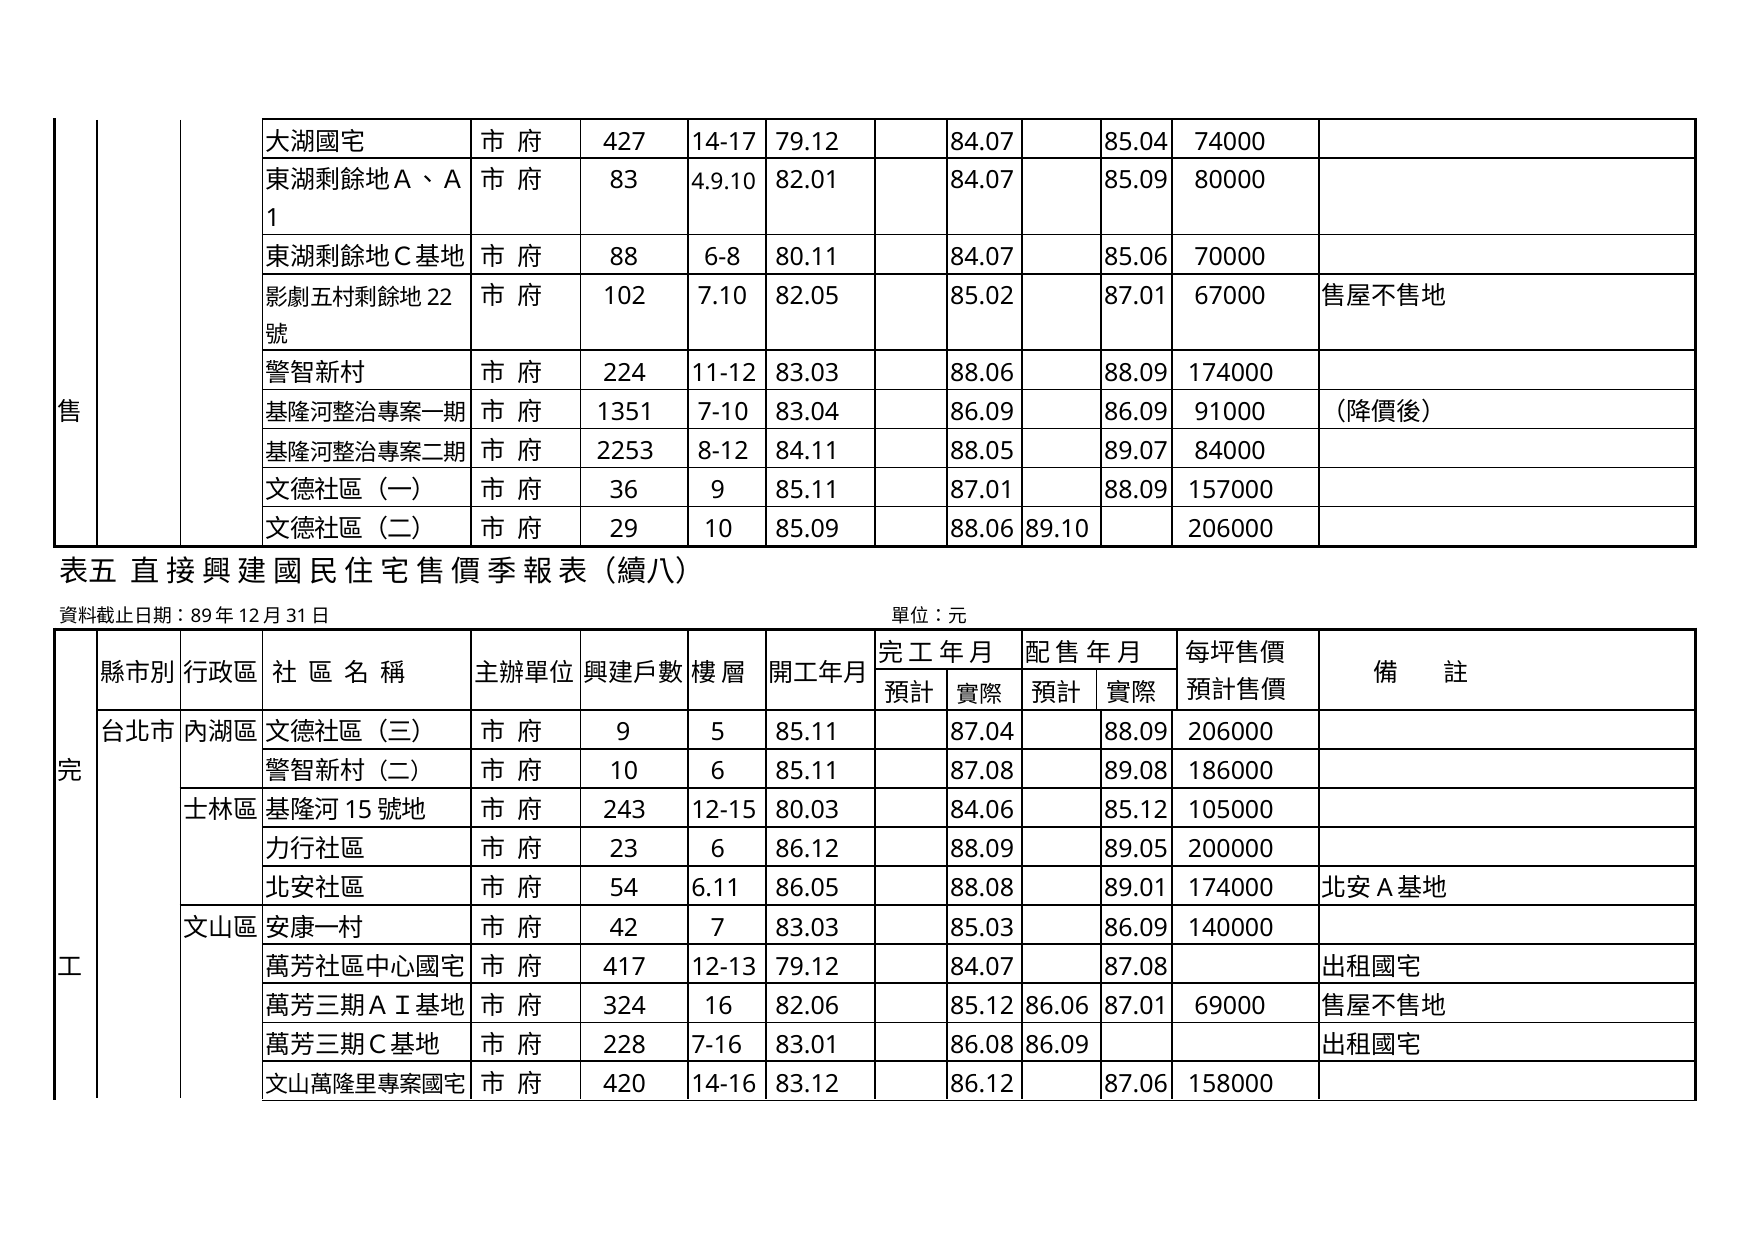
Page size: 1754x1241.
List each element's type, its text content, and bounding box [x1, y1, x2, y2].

table_cell 85.06 [1102, 235, 1171, 273]
table_cell 82.06 [767, 984, 874, 1021]
table_cell 80.03 [767, 789, 874, 826]
table_cell 預計 [876, 670, 946, 709]
table_cell 6 [689, 828, 765, 865]
table_cell 市 府 [472, 468, 580, 506]
table_cell [1023, 429, 1100, 467]
table_cell [1320, 906, 1694, 943]
table_cell [1023, 468, 1100, 506]
table_cell [180, 1060, 262, 1099]
table_cell [876, 711, 946, 748]
table_cell 警智新村 [263, 351, 470, 388]
table_cell 83.04 [767, 390, 874, 427]
table_cell 86.12 [767, 828, 874, 865]
table_cell 7.10 [689, 275, 765, 349]
table_header 配 售 年 月 [1023, 631, 1176, 668]
table_cell 87.06 [1102, 1062, 1171, 1099]
table_cell [1023, 789, 1100, 826]
table_cell [98, 428, 180, 467]
table_cell 萬芳三期ＡＩ基地 [263, 984, 470, 1021]
table_cell [97, 118, 180, 157]
table_cell [1320, 468, 1694, 506]
table_cell 力行社區 [263, 828, 470, 865]
table_cell [1023, 159, 1100, 234]
table_cell 文山區 [181, 906, 262, 943]
table_cell 預計 [1023, 670, 1096, 709]
table_cell [181, 273, 262, 349]
table_cell 市 府 [472, 507, 580, 545]
table_cell 88.09 [1102, 711, 1171, 748]
table_cell [98, 467, 180, 506]
table_cell [98, 273, 180, 349]
table_cell [876, 429, 946, 467]
table_cell 84.06 [948, 789, 1021, 826]
table_cell 88.05 [948, 429, 1021, 467]
table_cell [876, 159, 946, 234]
table_cell [56, 982, 96, 1021]
table_cell 85.12 [948, 984, 1021, 1021]
table_cell 200000 [1173, 828, 1318, 865]
table_cell 42 [581, 906, 687, 943]
table_cell 420 [581, 1062, 687, 1099]
table_cell 174000 [1173, 867, 1318, 904]
table_cell 206000 [1173, 711, 1318, 748]
table_cell 售 [56, 389, 96, 427]
table_cell 10 [581, 750, 687, 787]
text 資料截止日期：89年12月31日 單位：元 [59, 590, 1695, 628]
table_cell 文山萬隆里專案國宅 [263, 1062, 470, 1099]
table_cell [56, 234, 96, 273]
table_cell 87.01 [948, 468, 1021, 506]
table_cell 9 [689, 468, 765, 506]
table_cell 91000 [1173, 390, 1318, 427]
table_cell 85.09 [767, 507, 874, 545]
table_header 樓 層 [689, 631, 765, 709]
table_cell 基隆河15號地 [263, 789, 470, 826]
table_cell 6-8 [689, 235, 765, 273]
table_cell [876, 390, 946, 427]
table_cell [98, 389, 180, 427]
table_cell 東湖剩餘地Ｃ基地 [263, 235, 470, 273]
table_cell 86.09 [1023, 1023, 1100, 1060]
table_cell 86.08 [948, 1023, 1021, 1060]
table_cell [876, 828, 946, 865]
table_cell 84.07 [948, 159, 1021, 234]
table_cell [56, 668, 96, 709]
table_cell [98, 234, 180, 273]
table_cell [1320, 507, 1694, 545]
table_cell 102 [581, 275, 687, 349]
table_cell [98, 865, 180, 904]
table_cell 5 [689, 711, 765, 748]
table_cell 市 府 [472, 984, 580, 1021]
table_cell [876, 945, 946, 982]
table_cell 29 [581, 507, 687, 545]
table_cell 88.06 [948, 507, 1021, 545]
table_cell 2253 [581, 429, 687, 467]
table_cell 186000 [1173, 750, 1318, 787]
table_header 行政區 [181, 631, 262, 709]
table_cell [181, 428, 262, 467]
table_cell 23 [581, 828, 687, 865]
table_cell 市 府 [472, 945, 580, 982]
table_cell 89.01 [1102, 867, 1171, 904]
table_cell [56, 1021, 96, 1060]
table_cell [1320, 750, 1694, 787]
table_cell 市 府 [472, 1023, 580, 1060]
table_cell [56, 506, 96, 545]
table_cell 85.11 [767, 468, 874, 506]
table_cell [98, 982, 180, 1021]
table_cell 6.11 [689, 867, 765, 904]
table_cell 市 府 [472, 867, 580, 904]
table_cell [876, 1062, 946, 1099]
table_header 完 工 年 月 [876, 631, 1021, 668]
table_cell [1023, 750, 1100, 787]
table_cell 157000 [1173, 468, 1318, 506]
table_cell 市 府 [472, 750, 580, 787]
table_cell 85.09 [1102, 159, 1171, 234]
table_cell [1023, 120, 1100, 157]
table_cell 79.12 [767, 120, 874, 157]
table_cell [1102, 507, 1171, 545]
table_cell 80.11 [767, 235, 874, 273]
table_cell 105000 [1173, 789, 1318, 826]
table_cell 市 府 [472, 120, 580, 157]
table_cell [876, 235, 946, 273]
table_cell 6 [689, 750, 765, 787]
table_cell 89.10 [1023, 507, 1100, 545]
table_cell 文德社區（一） [263, 468, 470, 506]
table_cell [876, 1023, 946, 1060]
table_cell [181, 826, 262, 865]
table_cell 87.08 [1102, 945, 1171, 982]
table_cell [876, 906, 946, 943]
table_cell 84.07 [948, 945, 1021, 982]
table_cell 87.01 [1102, 275, 1171, 349]
table_cell 84.07 [948, 120, 1021, 157]
table_cell [56, 349, 96, 388]
table_cell 14-17 [689, 120, 765, 157]
table_cell 427 [581, 120, 687, 157]
table_header 每坪售價 預計售價 [1178, 631, 1318, 709]
table_cell 88.09 [1102, 351, 1171, 388]
table_cell 7-10 [689, 390, 765, 427]
table_cell [98, 1021, 180, 1060]
table_cell 87.08 [948, 750, 1021, 787]
table_cell 88.09 [948, 828, 1021, 865]
table_cell 70000 [1173, 235, 1318, 273]
table_cell [1320, 429, 1694, 467]
table_cell [181, 1021, 262, 1060]
table_cell 86.09 [1102, 906, 1171, 943]
table_cell [876, 275, 946, 349]
table_cell [876, 120, 946, 157]
table_cell 85.03 [948, 906, 1021, 943]
table_cell 84.11 [767, 429, 874, 467]
table_cell 市 府 [472, 711, 580, 748]
table_cell [1320, 711, 1694, 748]
table_cell [56, 709, 96, 748]
table_cell 89.05 [1102, 828, 1171, 865]
table_cell （降價後） [1320, 390, 1694, 427]
table_cell [56, 1060, 97, 1099]
table_cell 243 [581, 789, 687, 826]
table_cell 86.09 [948, 390, 1021, 427]
table_cell 83.12 [767, 1062, 874, 1099]
table_cell [181, 865, 262, 904]
table_cell [1320, 120, 1694, 157]
table_cell [876, 789, 946, 826]
table_cell 實際 [1097, 670, 1176, 709]
table_cell 8-12 [689, 429, 765, 467]
table_cell 417 [581, 945, 687, 982]
table_cell 86.12 [948, 1062, 1021, 1099]
table_cell [1023, 275, 1100, 349]
table_cell 83.03 [767, 351, 874, 388]
table_cell 北安社區 [263, 867, 470, 904]
table_cell 324 [581, 984, 687, 1021]
table_cell 警智新村（二） [263, 750, 470, 787]
table_cell [1023, 1062, 1100, 1099]
table_cell 市 府 [472, 429, 580, 467]
table_cell [181, 389, 262, 427]
table_cell [56, 467, 96, 506]
table_cell [1320, 828, 1694, 865]
table_cell [876, 468, 946, 506]
table_cell 69000 [1173, 984, 1318, 1021]
table_cell 東湖剩餘地Ａ、Ａ1 [263, 159, 470, 234]
table_cell [98, 506, 180, 545]
table_header 縣市別 [98, 631, 180, 709]
table_cell 67000 [1173, 275, 1318, 349]
table_cell [1023, 351, 1100, 388]
table_cell [56, 157, 96, 234]
table_cell [1023, 867, 1100, 904]
table_cell [98, 943, 180, 982]
table_cell 80000 [1173, 159, 1318, 234]
table_cell 實際 [948, 670, 1021, 709]
table_cell 基隆河整治專案二期 [263, 429, 470, 467]
table_cell [1173, 945, 1318, 982]
table_cell [876, 984, 946, 1021]
table_cell [1023, 906, 1100, 943]
table_cell 12-13 [689, 945, 765, 982]
table_cell 140000 [1173, 906, 1318, 943]
table_cell 9 [581, 711, 687, 748]
table_cell 87.04 [948, 711, 1021, 748]
table_cell 84000 [1173, 429, 1318, 467]
table_cell 市 府 [472, 906, 580, 943]
table_cell 224 [581, 351, 687, 388]
table_cell 86.06 [1023, 984, 1100, 1021]
table_cell [1023, 828, 1100, 865]
table_cell [181, 349, 262, 388]
table_cell 74000 [1173, 120, 1318, 157]
table_cell [98, 349, 180, 388]
table_cell [56, 787, 96, 826]
table_cell 88.08 [948, 867, 1021, 904]
table_cell 4.9.10 [689, 159, 765, 234]
table_cell 174000 [1173, 351, 1318, 388]
table_cell 市 府 [472, 390, 580, 427]
table_cell [181, 467, 262, 506]
table_cell 台北市 [98, 711, 180, 748]
table_cell [1023, 390, 1100, 427]
table_cell 文德社區（二） [263, 507, 470, 545]
table_cell 市 府 [472, 235, 580, 273]
table_cell [181, 506, 262, 545]
table_cell [1023, 235, 1100, 273]
table_cell [98, 748, 180, 787]
table_cell 86.05 [767, 867, 874, 904]
table_cell [1023, 711, 1100, 748]
table_cell 88.06 [948, 351, 1021, 388]
table_cell 87.01 [1102, 984, 1171, 1021]
table_cell 82.05 [767, 275, 874, 349]
table_cell 大湖國宅 [263, 120, 470, 157]
table_cell [876, 750, 946, 787]
table_cell 基隆河整治專案一期 [263, 390, 470, 427]
table_header 備 註 [1320, 631, 1694, 709]
table_cell [180, 118, 262, 157]
table_cell [1320, 1062, 1694, 1099]
table_cell 7-16 [689, 1023, 765, 1060]
table_cell [181, 748, 262, 787]
table_cell 出租國宅 [1320, 1023, 1694, 1060]
table_cell 市 府 [472, 1062, 580, 1099]
table_cell 89.08 [1102, 750, 1171, 787]
table_cell 88 [581, 235, 687, 273]
table_cell 158000 [1173, 1062, 1318, 1099]
table_cell [1320, 789, 1694, 826]
table_cell 85.12 [1102, 789, 1171, 826]
table_header 開工年月 [767, 631, 874, 709]
text 表五 直 接 興 建 國 民 住 宅 售 價 季 報 表（續八） [59, 548, 1695, 590]
table_header [56, 631, 96, 668]
table_cell [181, 157, 262, 234]
table_cell [1102, 1023, 1171, 1060]
table_cell 影劇五村剩餘地22號 [263, 275, 470, 349]
table_cell 文德社區（三） [263, 711, 470, 748]
table_cell 85.02 [948, 275, 1021, 349]
table_cell 88.09 [1102, 468, 1171, 506]
table_cell [56, 904, 96, 943]
table_cell [876, 507, 946, 545]
table_cell 206000 [1173, 507, 1318, 545]
table_cell [1023, 945, 1100, 982]
table_cell 士林區 [181, 789, 262, 826]
table_cell 36 [581, 468, 687, 506]
table_cell [98, 904, 180, 943]
table_cell [1320, 351, 1694, 388]
table_cell [181, 234, 262, 273]
table_cell 83.01 [767, 1023, 874, 1060]
table_cell 82.01 [767, 159, 874, 234]
table_cell 11-12 [689, 351, 765, 388]
table_cell [56, 428, 96, 467]
table_cell 89.07 [1102, 429, 1171, 467]
table_cell 安康一村 [263, 906, 470, 943]
table_cell 萬芳社區中心國宅 [263, 945, 470, 982]
table_cell 售屋不售地 [1320, 275, 1694, 349]
table_cell 市 府 [472, 789, 580, 826]
table_cell 79.12 [767, 945, 874, 982]
table_cell 7 [689, 906, 765, 943]
table_cell [56, 273, 96, 349]
table_cell 16 [689, 984, 765, 1021]
table_cell [56, 826, 96, 865]
table_cell [98, 826, 180, 865]
table_cell 83 [581, 159, 687, 234]
table_cell 85.04 [1102, 120, 1171, 157]
table_cell 54 [581, 867, 687, 904]
table_cell 1351 [581, 390, 687, 427]
table_cell 85.11 [767, 750, 874, 787]
table_cell [1320, 235, 1694, 273]
table_cell 市 府 [472, 275, 580, 349]
table_cell [1173, 1023, 1318, 1060]
table_cell 內湖區 [181, 711, 262, 748]
table_cell [181, 982, 262, 1021]
table_cell 萬芳三期Ｃ基地 [263, 1023, 470, 1060]
table_cell 228 [581, 1023, 687, 1060]
table_cell 工 [56, 943, 96, 982]
table_cell [98, 787, 180, 826]
table_cell 市 府 [472, 828, 580, 865]
table_cell [1320, 159, 1694, 234]
table_cell 市 府 [472, 351, 580, 388]
table_header 主辦單位 [472, 631, 580, 709]
table_cell 14-16 [689, 1062, 765, 1099]
table_header 興建戶數 [581, 631, 687, 709]
table_cell [876, 867, 946, 904]
table_header 社 區 名 稱 [263, 631, 470, 709]
table_cell 12-15 [689, 789, 765, 826]
table_cell 10 [689, 507, 765, 545]
table_cell 市 府 [472, 159, 580, 234]
table_cell 85.11 [767, 711, 874, 748]
table_cell 83.03 [767, 906, 874, 943]
table_cell [97, 1060, 180, 1099]
table_cell [98, 157, 180, 234]
table_cell 北安A基地 [1320, 867, 1694, 904]
table_cell 售屋不售地 [1320, 984, 1694, 1021]
table_cell 出租國宅 [1320, 945, 1694, 982]
table_cell [56, 865, 96, 904]
table_cell 84.07 [948, 235, 1021, 273]
table_cell [56, 118, 97, 157]
table_cell [181, 943, 262, 982]
table_cell 86.09 [1102, 390, 1171, 427]
table_cell [876, 351, 946, 388]
table_cell 完 [56, 748, 96, 787]
